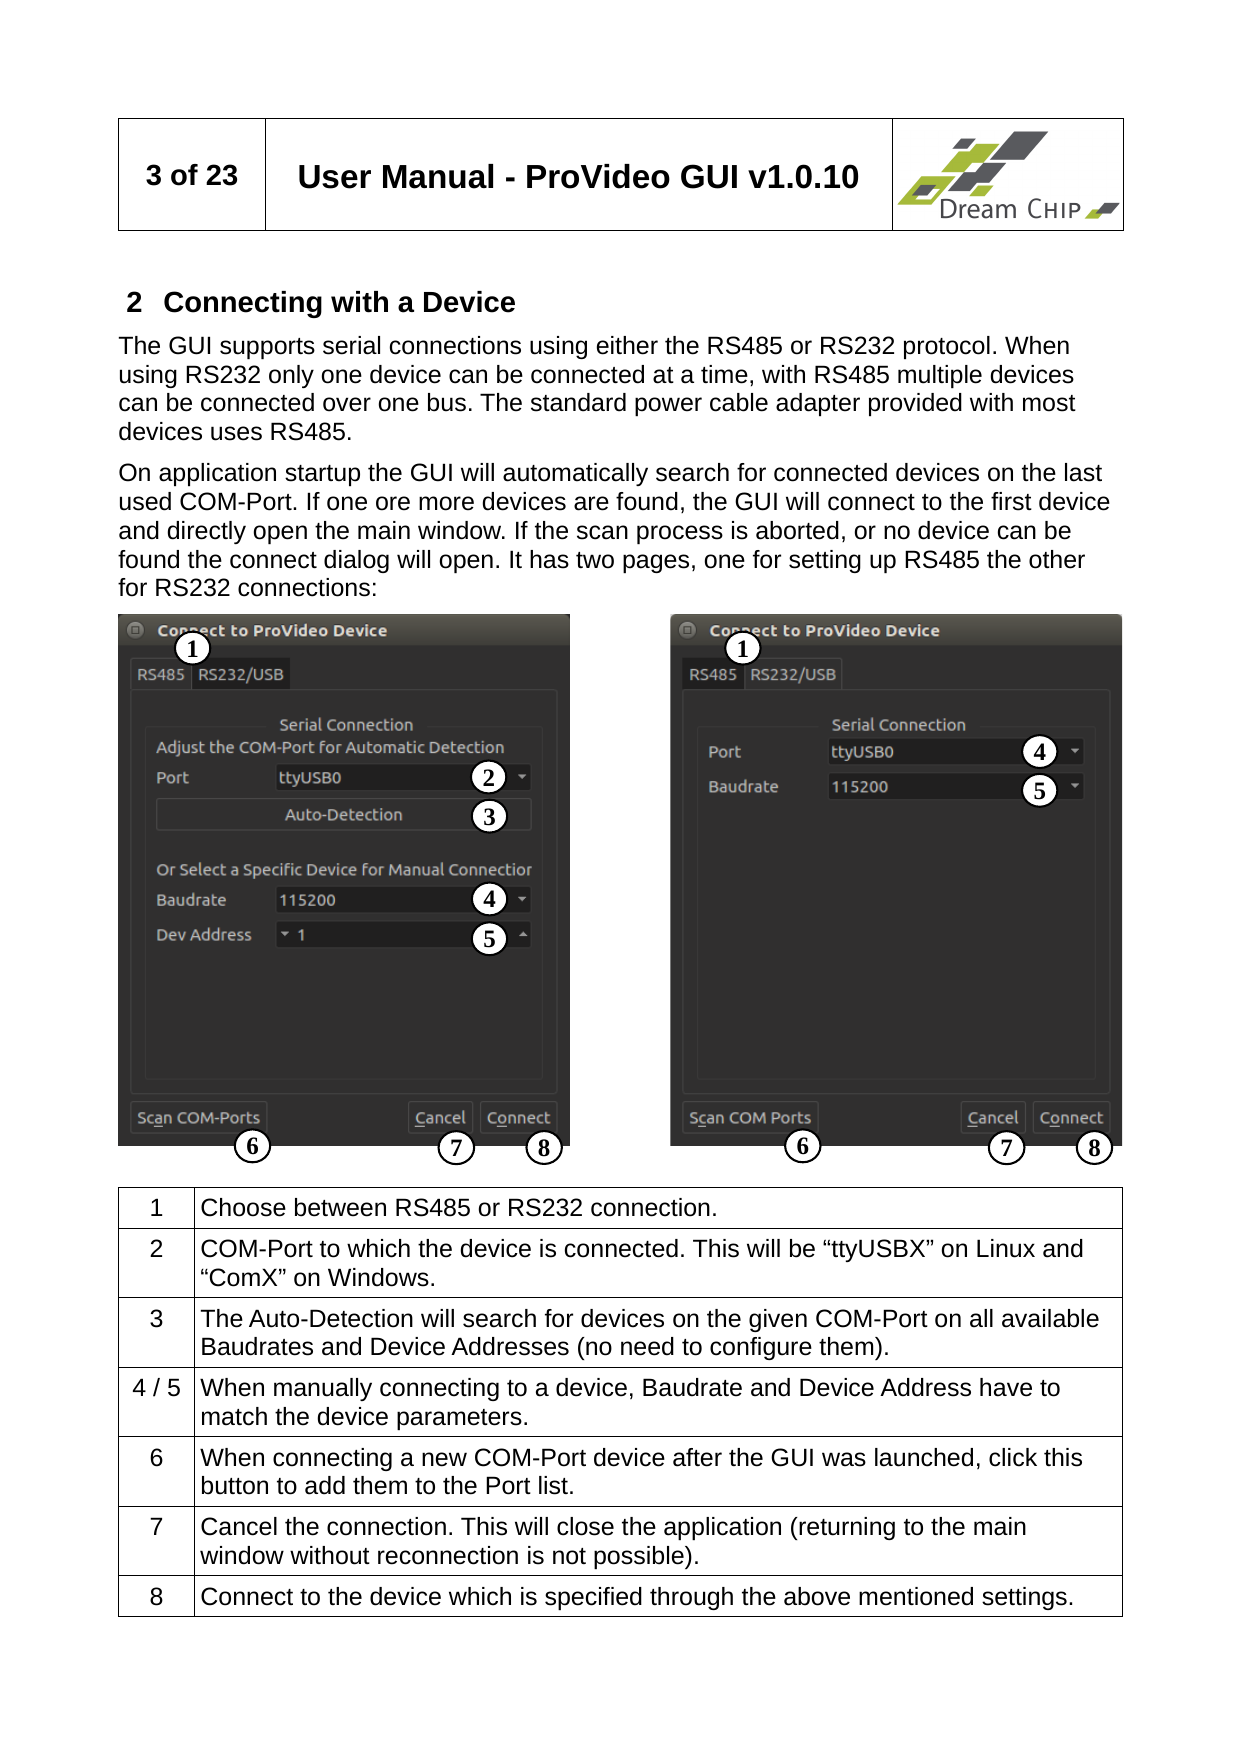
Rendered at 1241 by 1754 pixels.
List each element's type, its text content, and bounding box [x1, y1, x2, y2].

table_cell 8 [119, 1576, 194, 1616]
table_cell 2 [119, 1229, 194, 1297]
table_cell 7 [119, 1507, 194, 1575]
table_cell 3 [119, 1298, 194, 1367]
picture [897, 130, 1120, 220]
table_header Choose between RS485 or RS232 connection. [195, 1188, 1122, 1228]
table_cell 6 [119, 1437, 194, 1506]
table_cell Connect to the device which is specified through the above mentioned settings. [195, 1576, 1122, 1616]
table_cell Cancel the connection. This will close the application (returning to the main window without reconnection is not possible). [195, 1507, 1122, 1575]
table_header 1 [119, 1188, 194, 1228]
picture [670, 614, 1123, 1146]
table_cell 4 / 5 [119, 1368, 194, 1436]
text The GUI supports serial connections using either the RS485 or RS232 protocol. When using RS232 only one device can be connected at a time, with RS485 multiple devices can be connected over one bus. The standard power cable adapter provided with most devices uses RS485. [118, 331, 1122, 446]
text On application startup the GUI will automatically search for connected devices on the last used COM-Port. If one ore more devices are found, the GUI will connect to the first device and directly open the main window. If the scan process is aborted, or no device can be found the connect dialog will open. It has two pages, one for setting up RS485 the other for RS232 connections: [118, 458, 1122, 602]
table_cell When connecting a new COM-Port device after the GUI was launched, click this button to add them to the Port list. [195, 1437, 1122, 1506]
table_cell When manually connecting to a device, Baudrate and Device Address have to match the device parameters. [195, 1368, 1122, 1436]
table_cell COM-Port to which the device is connected. This will be “ttyUSBX” on Linux and “ComX” on Windows. [195, 1229, 1122, 1297]
table_cell The Auto-Detection will search for devices on the given COM-Port on all available Baudrates and Device Addresses (no need to configure them). [195, 1298, 1122, 1367]
subtitle Connecting with a Device [118, 285, 1122, 318]
picture [118, 614, 570, 1146]
